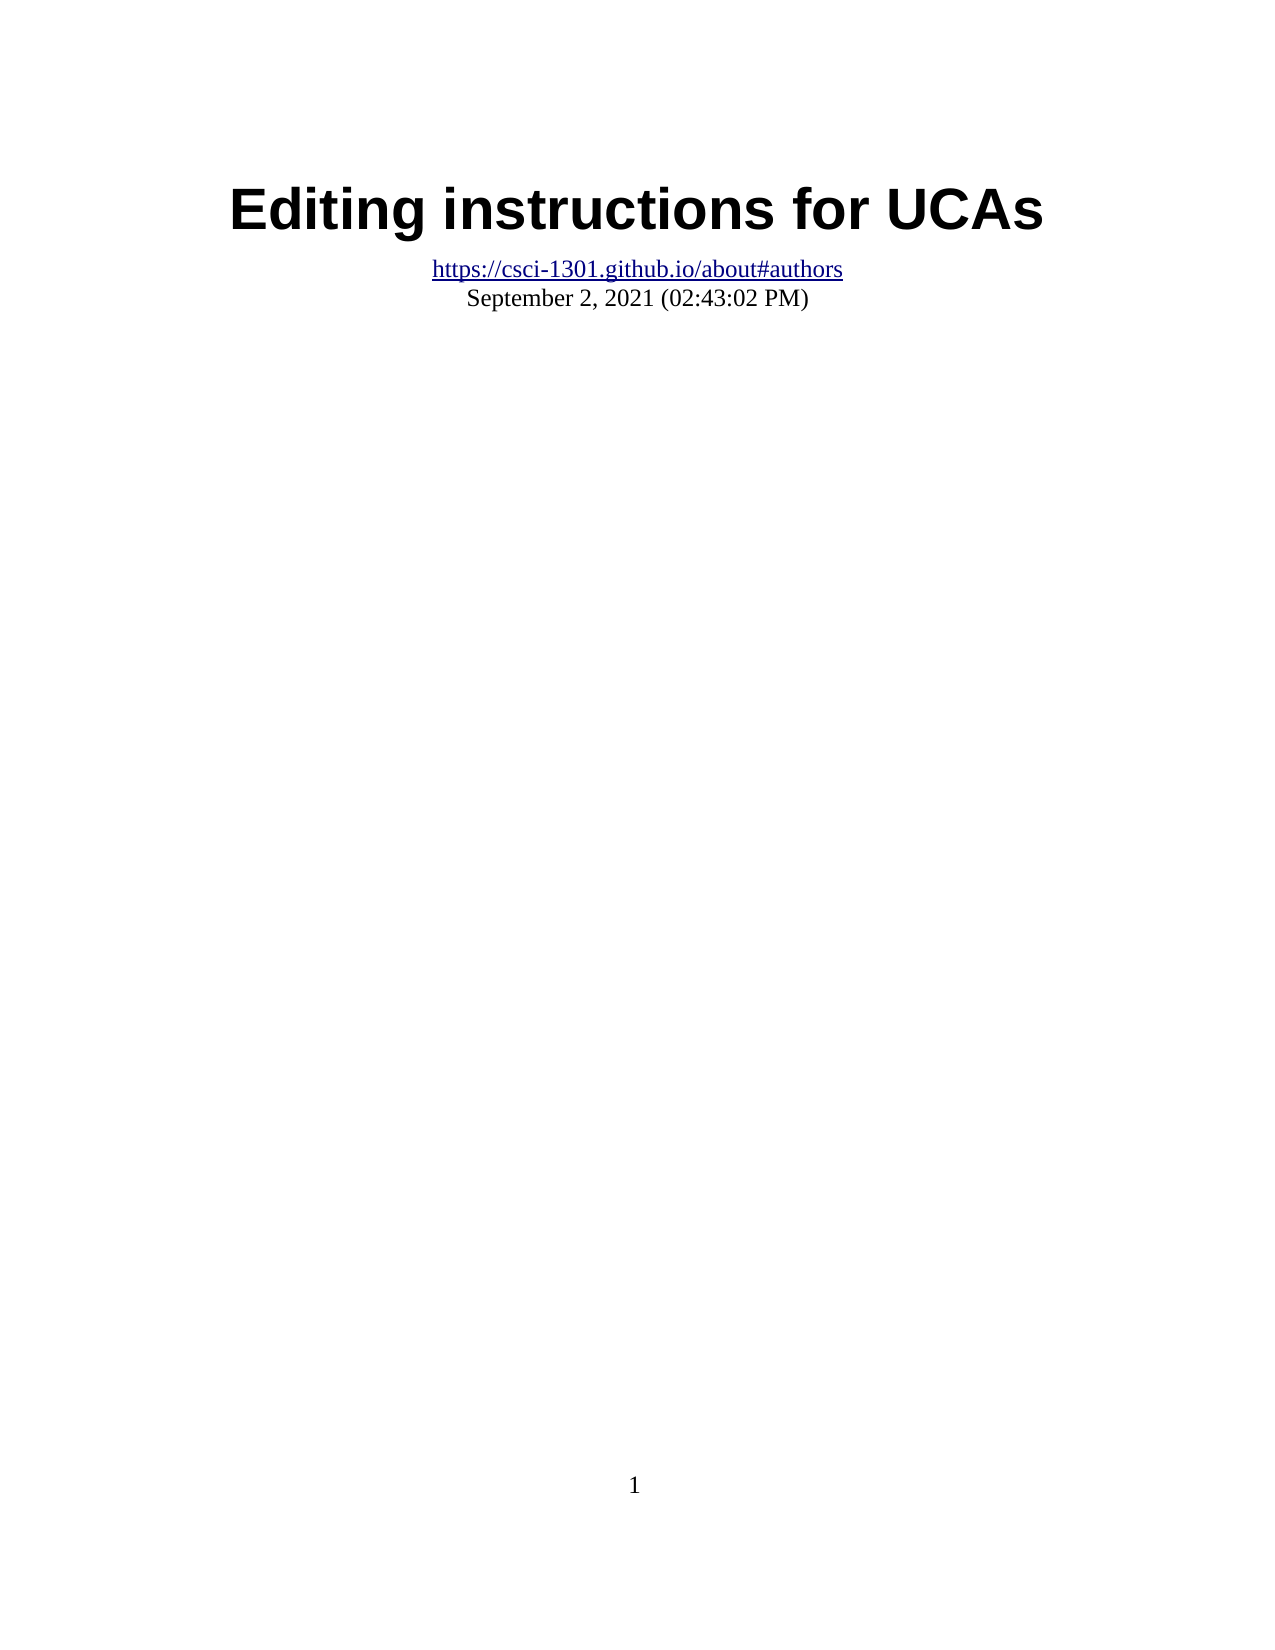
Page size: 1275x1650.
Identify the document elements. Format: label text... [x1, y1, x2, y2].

text https://csci-1301.github.io/about#authors [150, 254, 1125, 283]
text September 2, 2021 (02:43:02 PM) [150, 283, 1125, 312]
title Editing instructions for UCAs [150, 175, 1125, 242]
